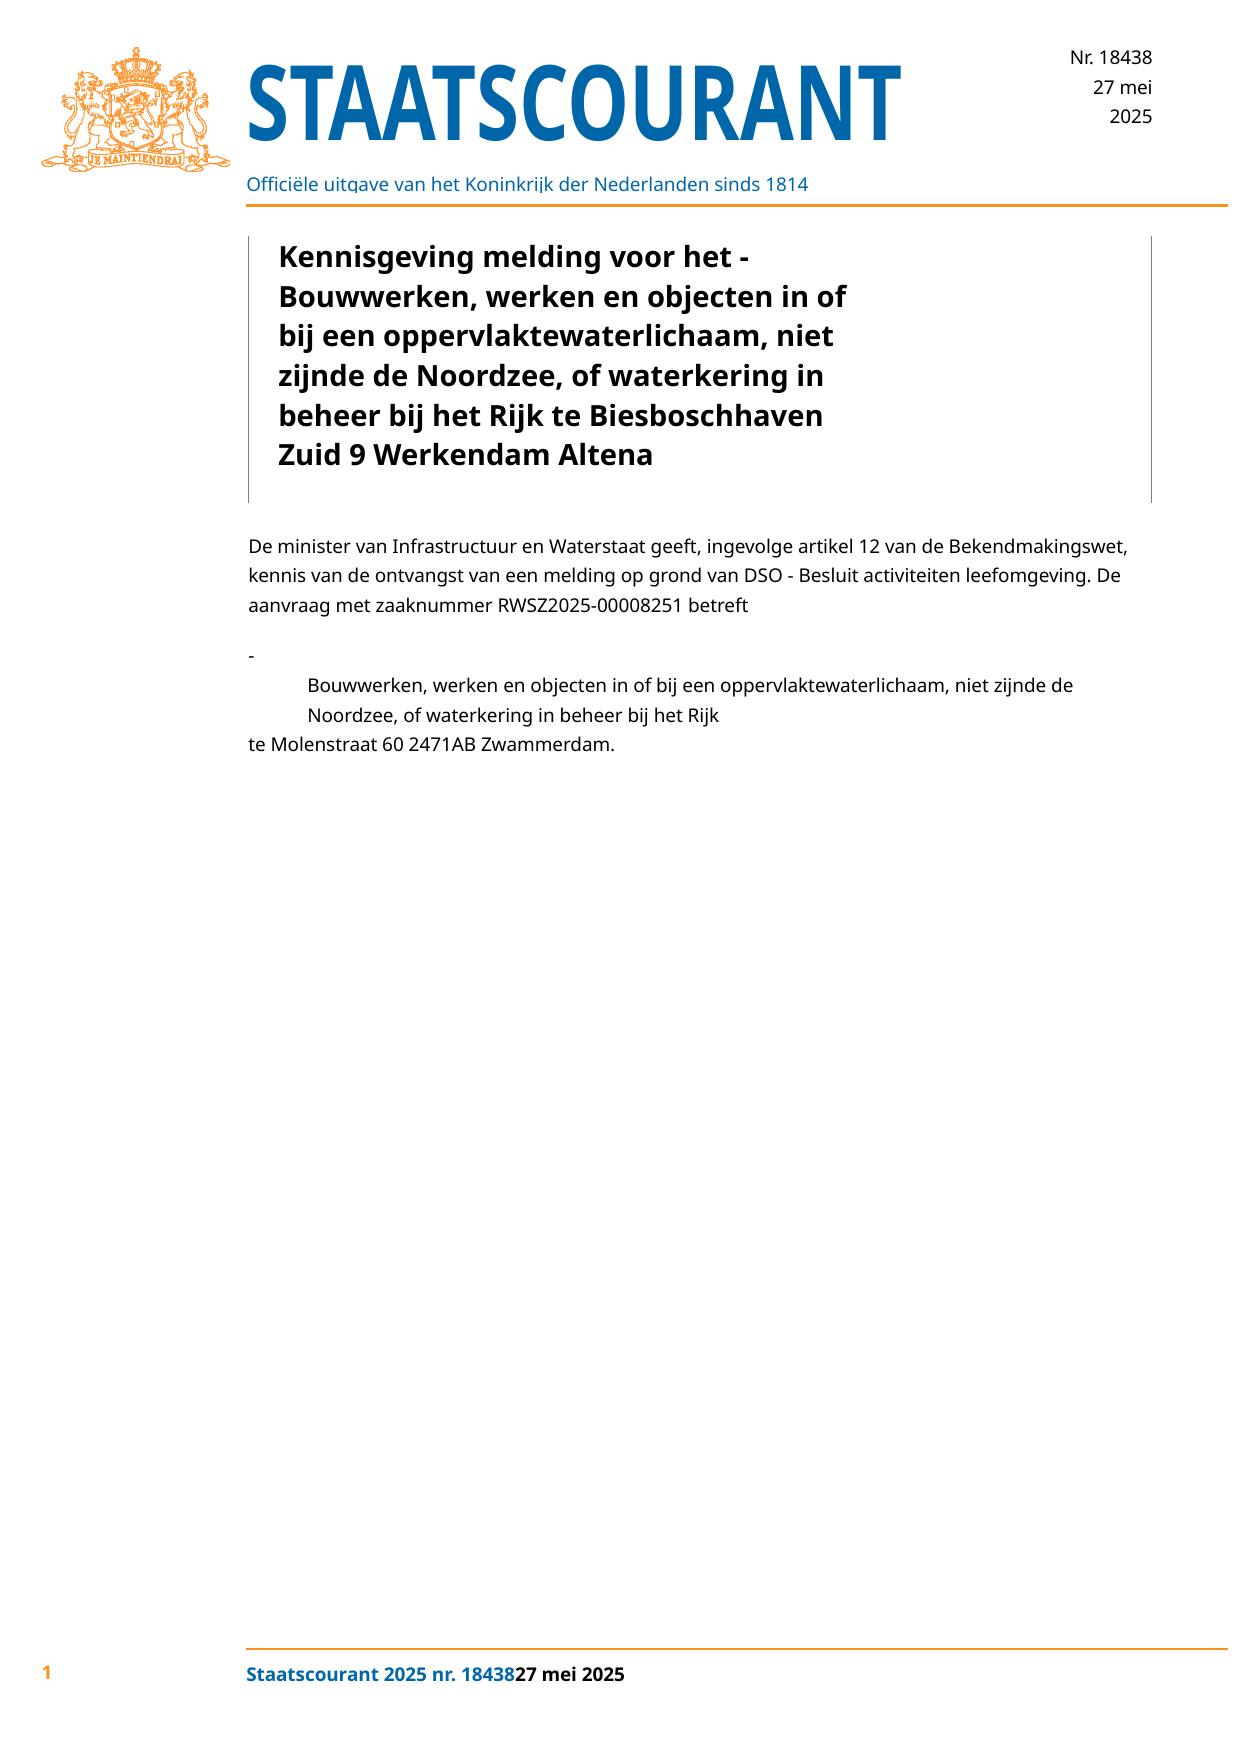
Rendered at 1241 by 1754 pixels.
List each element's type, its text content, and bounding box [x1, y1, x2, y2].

table_header [850, 414, 1151, 503]
table_header Kennisgeving melding voor het -Bouwwerken, werken en objecten in of bij een oppervlaktewaterlichaam, niet zijnde de Noordzee, of waterkering in beheer bij het Rijk te Biesboschhaven Zuid 9 Werkendam Altena [249, 236, 850, 503]
text De minister van Infrastructuur en Waterstaat geeft, ingevolge artikel 12 van de Bekendmakingswet, kennis van de ontvangst van een melding op grond van DSO - Besluit activiteiten leefomgeving. De aanvraag met zaaknummer RWSZ2025-00008251 betreft [248, 533, 1152, 618]
table_header [1090, 236, 1151, 413]
picture [41, 47, 231, 172]
picture [912, 236, 1090, 414]
text te Molenstraat 60 2471AB Zwammerdam. [248, 731, 1152, 757]
list Bouwwerken, werken en objecten in of bij een oppervlaktewaterlichaam, niet zijnde de Noordzee, of waterkering in beheer bij het Rijk [248, 672, 1152, 727]
table_header [850, 236, 912, 413]
